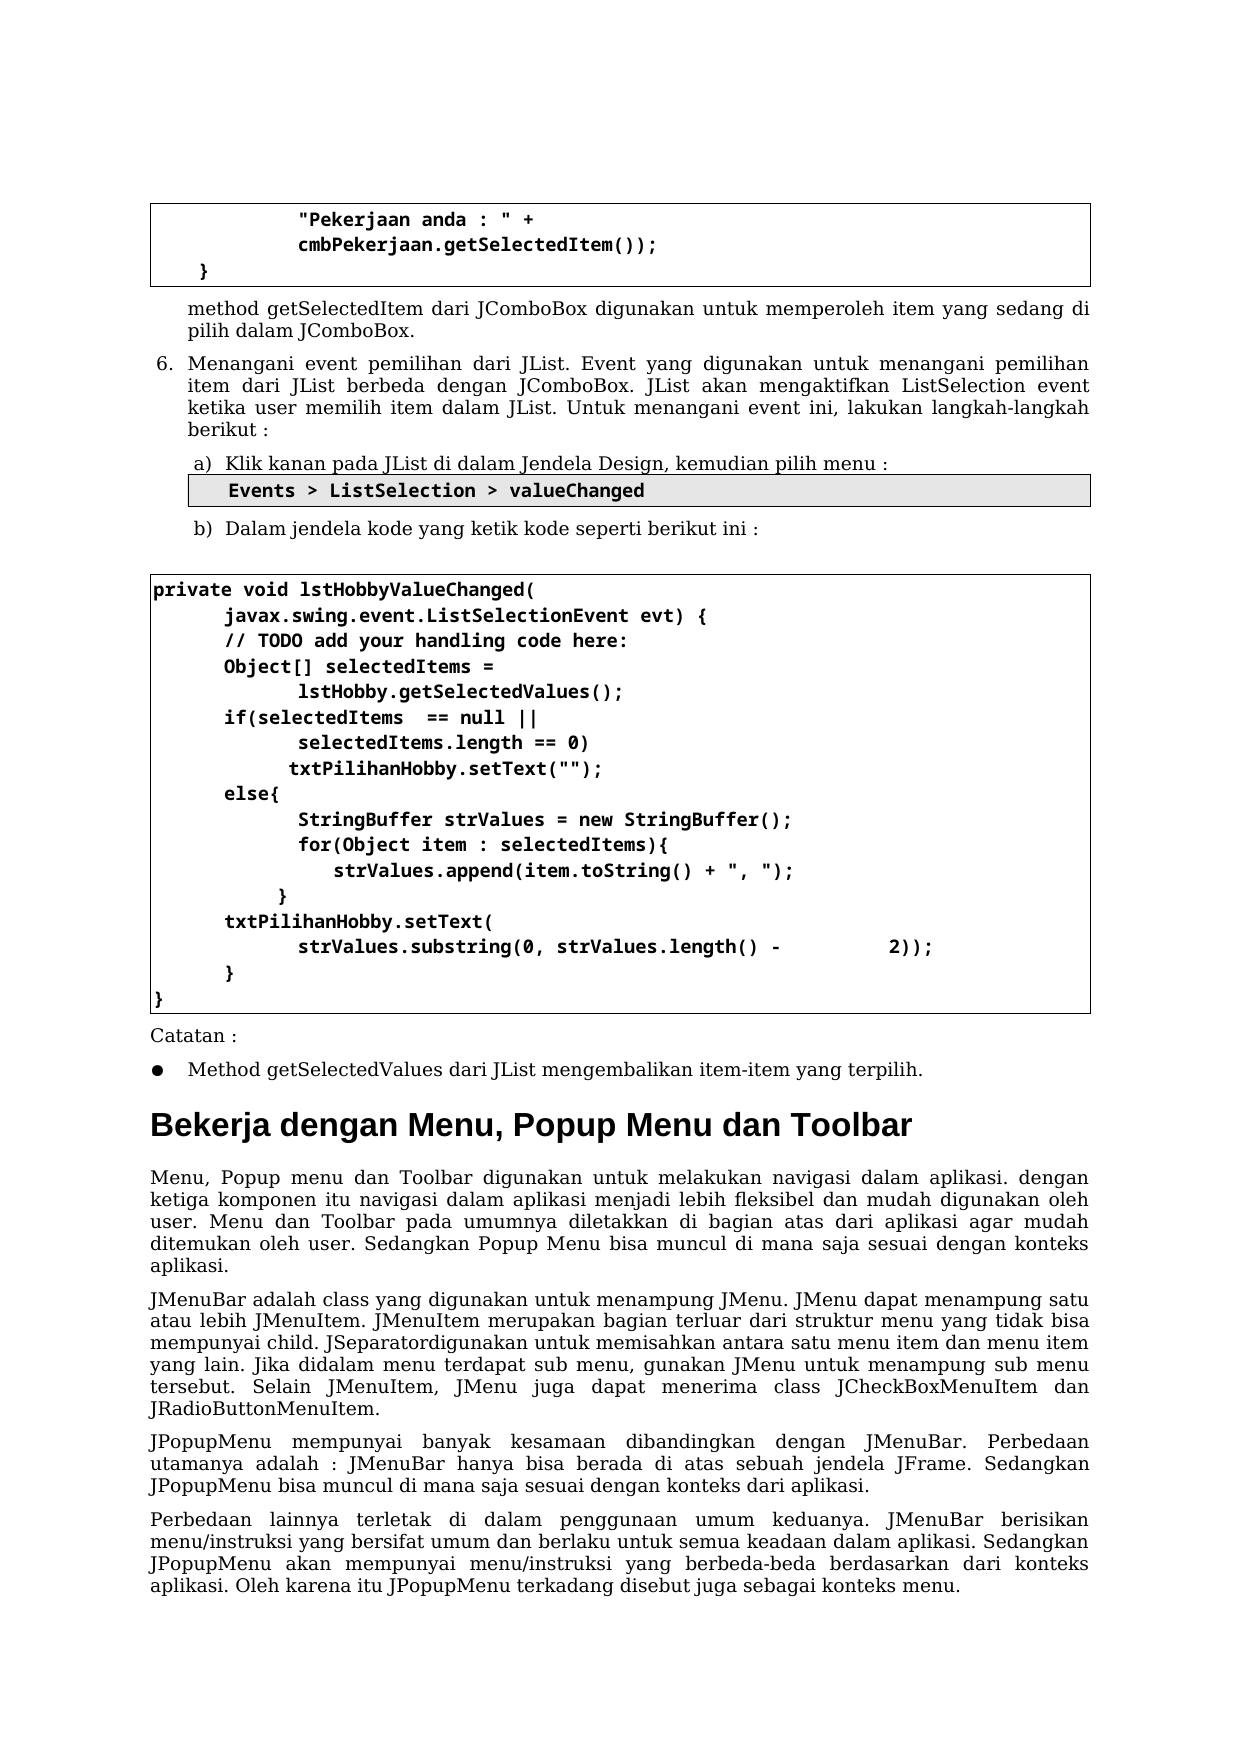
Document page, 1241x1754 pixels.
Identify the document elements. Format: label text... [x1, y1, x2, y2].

text StringBuffer strValues = new StringBuffer(); [151, 803, 1090, 829]
text Object[] selectedItems = [151, 650, 1090, 676]
subtitle Bekerja dengan Menu, Popup Menu dan Toolbar [150, 1106, 1091, 1143]
text javax.swing.event.ListSelectionEvent evt) { [151, 599, 1090, 624]
text JMenuBar adalah class yang digunakan untuk menampung JMenu. JMenu dapat menampung satu atau lebih JMenuItem. JMenuItem merupakan bagian terluar dari struktur menu yang tidak bisa mempunyai child. JSeparatordigunakan untuk memisahkan antara satu menu item dan menu item yang lain. Jika didalam menu terdapat sub menu, gunakan JMenu untuk menampung sub menu tersebut. Selain JMenuItem, JMenu juga dapat menerima class JCheckBoxMenuItem dan JRadioButtonMenuItem. [150, 1288, 1091, 1420]
text if(selectedItems == null || [151, 701, 1090, 727]
text JPopupMenu mempunyai banyak kesamaan dibandingkan dengan JMenuBar. Perbedaan utamanya adalah : JMenuBar hanya bisa berada di atas sebuah jendela JFrame. Sedangkan JPopupMenu bisa muncul di mana saja sesuai dengan konteks dari aplikasi. [150, 1432, 1091, 1497]
text "Pekerjaan anda : " + [151, 204, 1090, 229]
list Method getSelectedValues dari JList mengembalikan item-item yang terpilih. [150, 1059, 1091, 1081]
text cmbPekerjaan.getSelectedItem()); [151, 229, 1090, 254]
text strValues.append(item.toString() + ", "); [151, 854, 1090, 880]
text } [151, 880, 1090, 905]
text } [151, 254, 1090, 286]
text } [151, 982, 1090, 1013]
list Menangani event pemilihan dari JList. Event yang digunakan untuk menangani pemilihan item dari JList berbeda dengan JComboBox. JList akan mengaktifkan ListSelection event ketika user memilih item dalam JList. Untuk menangani event ini, lakukan langkah-langkah berikut : [150, 353, 1091, 441]
list method getSelectedItem dari JComboBox digunakan untuk memperoleh item yang sedang di pilih dalam JComboBox. [150, 298, 1091, 341]
text Catatan : [150, 1025, 1091, 1047]
text selectedItems.length == 0) [151, 727, 1090, 752]
text Menu, Popup menu dan Toolbar digunakan untuk melakukan navigasi dalam aplikasi. dengan ketiga komponen itu navigasi dalam aplikasi menjadi lebih fleksibel dan mudah digunakan oleh user. Menu dan Toolbar pada umumnya diletakkan di bagian atas dari aplikasi agar mudah ditemukan oleh user. Sedangkan Popup Menu bisa muncul di mana saja sesuai dengan konteks aplikasi. [150, 1167, 1091, 1277]
list Events > ListSelection > valueChanged [189, 475, 1090, 506]
text lstHobby.getSelectedValues(); [151, 676, 1090, 701]
text private void lstHobbyValueChanged( [151, 575, 1090, 599]
text strValues.substring(0, strValues.length() - 2)); [151, 931, 1090, 956]
text txtPilihanHobby.setText( [151, 905, 1090, 931]
text txtPilihanHobby.setText(""); [151, 752, 1090, 778]
text for(Object item : selectedItems){ [151, 829, 1090, 854]
list Dalam jendela kode yang ketik kode seperti berikut ini : [187, 518, 1091, 540]
text // TODO add your handling code here: [151, 624, 1090, 650]
list Klik kanan pada JList di dalam Jendela Design, kemudian pilih menu : [187, 452, 1091, 474]
text Perbedaan lainnya terletak di dalam penggunaan umum keduanya. JMenuBar berisikan menu/instruksi yang bersifat umum dan berlaku untuk semua keadaan dalam aplikasi. Sedangkan JPopupMenu akan mempunyai menu/instruksi yang berbeda-beda berdasarkan dari konteks aplikasi. Oleh karena itu JPopupMenu terkadang disebut juga sebagai konteks menu. [150, 1509, 1091, 1596]
text } [151, 956, 1090, 982]
text else{ [151, 778, 1090, 803]
